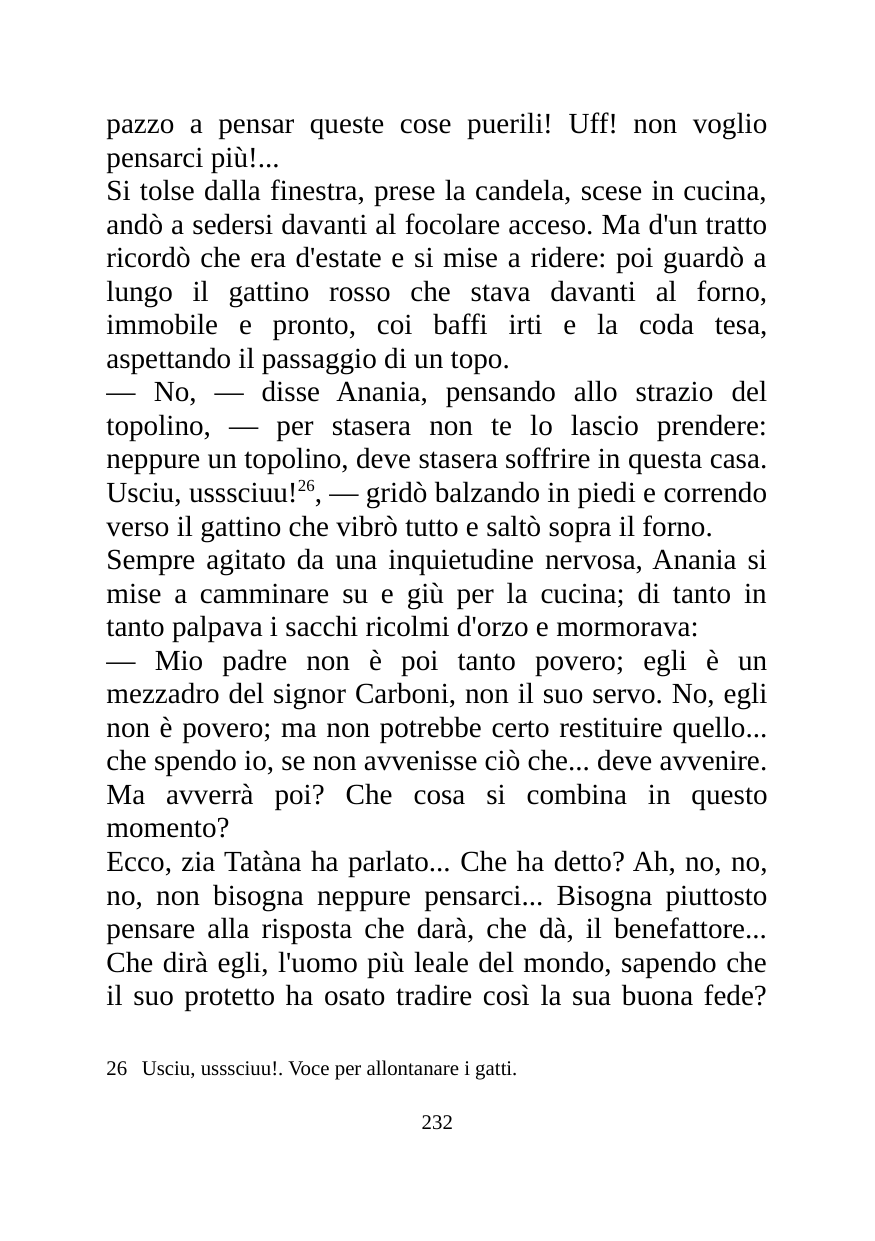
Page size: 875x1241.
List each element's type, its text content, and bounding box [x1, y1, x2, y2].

text Sempre agitato da una inquietudine nervosa, Anania si mise a camminare su e giù per la cucina; di tanto in tanto palpava i sacchi ricolmi d'orzo e mormorava: [106, 542, 768, 643]
text pazzo a pensar queste cose puerili! Uff! non voglio pensarci più!... [106, 106, 768, 173]
text Si tolse dalla finestra, prese la candela, scese in cucina, andò a sedersi davanti al focolare acceso. Ma d'un tratto ricordò che era d'estate e si mise a ridere: poi guardò a lungo il gattino rosso che stava davanti al forno, immobile e pronto, coi baffi irti e la coda tesa, aspettando il passaggio di un topo. [106, 173, 768, 374]
text Usciu, usssciuu!. Voce per allontanare i gatti. [106, 1056, 768, 1080]
text — Mio padre non è poi tanto povero; egli è un mezzadro del signor Carboni, non il suo servo. No, egli non è povero; ma non potrebbe certo restituire quello... che spendo io, se non avvenisse ciò che... deve avvenire. Ma avverrà poi? Che cosa si combina in questo momento? [106, 643, 768, 844]
text — No, — disse Anania, pensando allo strazio del topolino, — per stasera non te lo lascio prendere: neppure un topolino, deve stasera soffrire in questa casa. Usciu, usssciuu!, — gridò balzando in piedi e correndo verso il gattino che vibrò tutto e saltò sopra il forno. [106, 374, 768, 542]
text Ecco, zia Tatàna ha parlato... Che ha detto? Ah, no, no, no, non bisogna neppure pensarci... Bisogna piuttosto pensare alla risposta che darà, che dà, il benefattore... Che dirà egli, l'uomo più leale del mondo, sapendo che il suo protetto ha osato tradire così la sua buona fede? [106, 844, 768, 1012]
